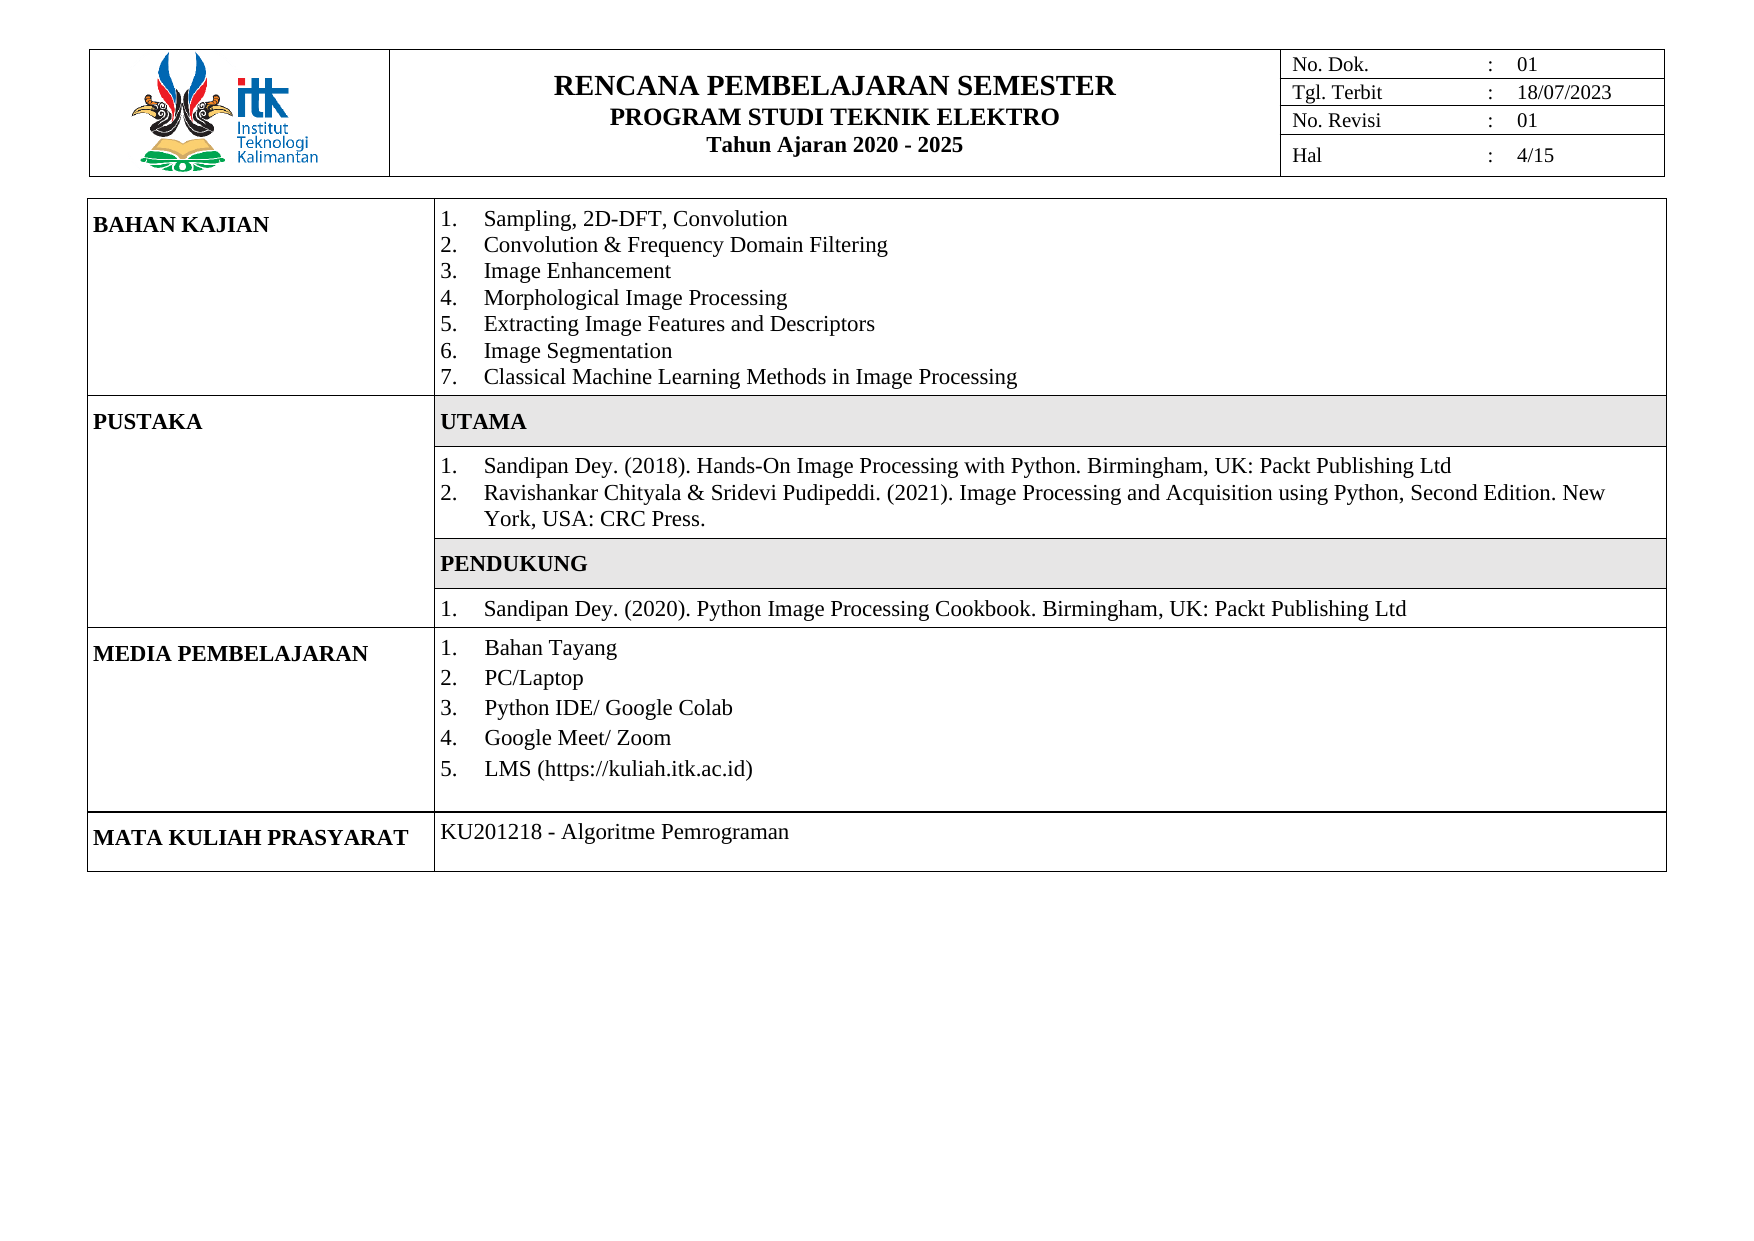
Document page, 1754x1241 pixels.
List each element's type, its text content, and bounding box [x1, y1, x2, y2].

table_cell Sandipan Dey. (2018). Hands-On Image Processing with Python. Birmingham, UK: Packt Publishing Ltd Ravishankar Chityala & Sridevi Pudipeddi. (2021). Image Processing and Acquisition using Python, Second Edition. New York, USA: CRC Press. [435, 447, 1666, 537]
table_cell MEDIA PEMBELAJARAN [88, 628, 434, 811]
table_cell KU201218 - Algoritme Pemrograman [435, 813, 1666, 871]
table_cell Bahan Tayang PC/Laptop Python IDE/ Google Colab Google Meet/ Zoom LMS (https://kuliah.itk.ac.id) [435, 628, 1666, 811]
table_cell Sampling, 2D-DFT, Convolution Convolution & Frequency Domain Filtering Image Enhancement Morphological Image Processing Extracting Image Features and Descriptors Image Segmentation Classical Machine Learning Methods in Image Processing [435, 199, 1666, 395]
picture [127, 50, 322, 176]
table_cell Sandipan Dey. (2020). Python Image Processing Cookbook. Birmingham, UK: Packt Publishing Ltd [435, 589, 1666, 627]
table_cell BAHAN KAJIAN [88, 199, 434, 395]
table_cell MATA KULIAH PRASYARAT [88, 813, 434, 871]
table_cell UTAMA [435, 396, 1666, 446]
table_cell PENDUKUNG [435, 539, 1666, 588]
table_cell PUSTAKA [88, 396, 434, 627]
